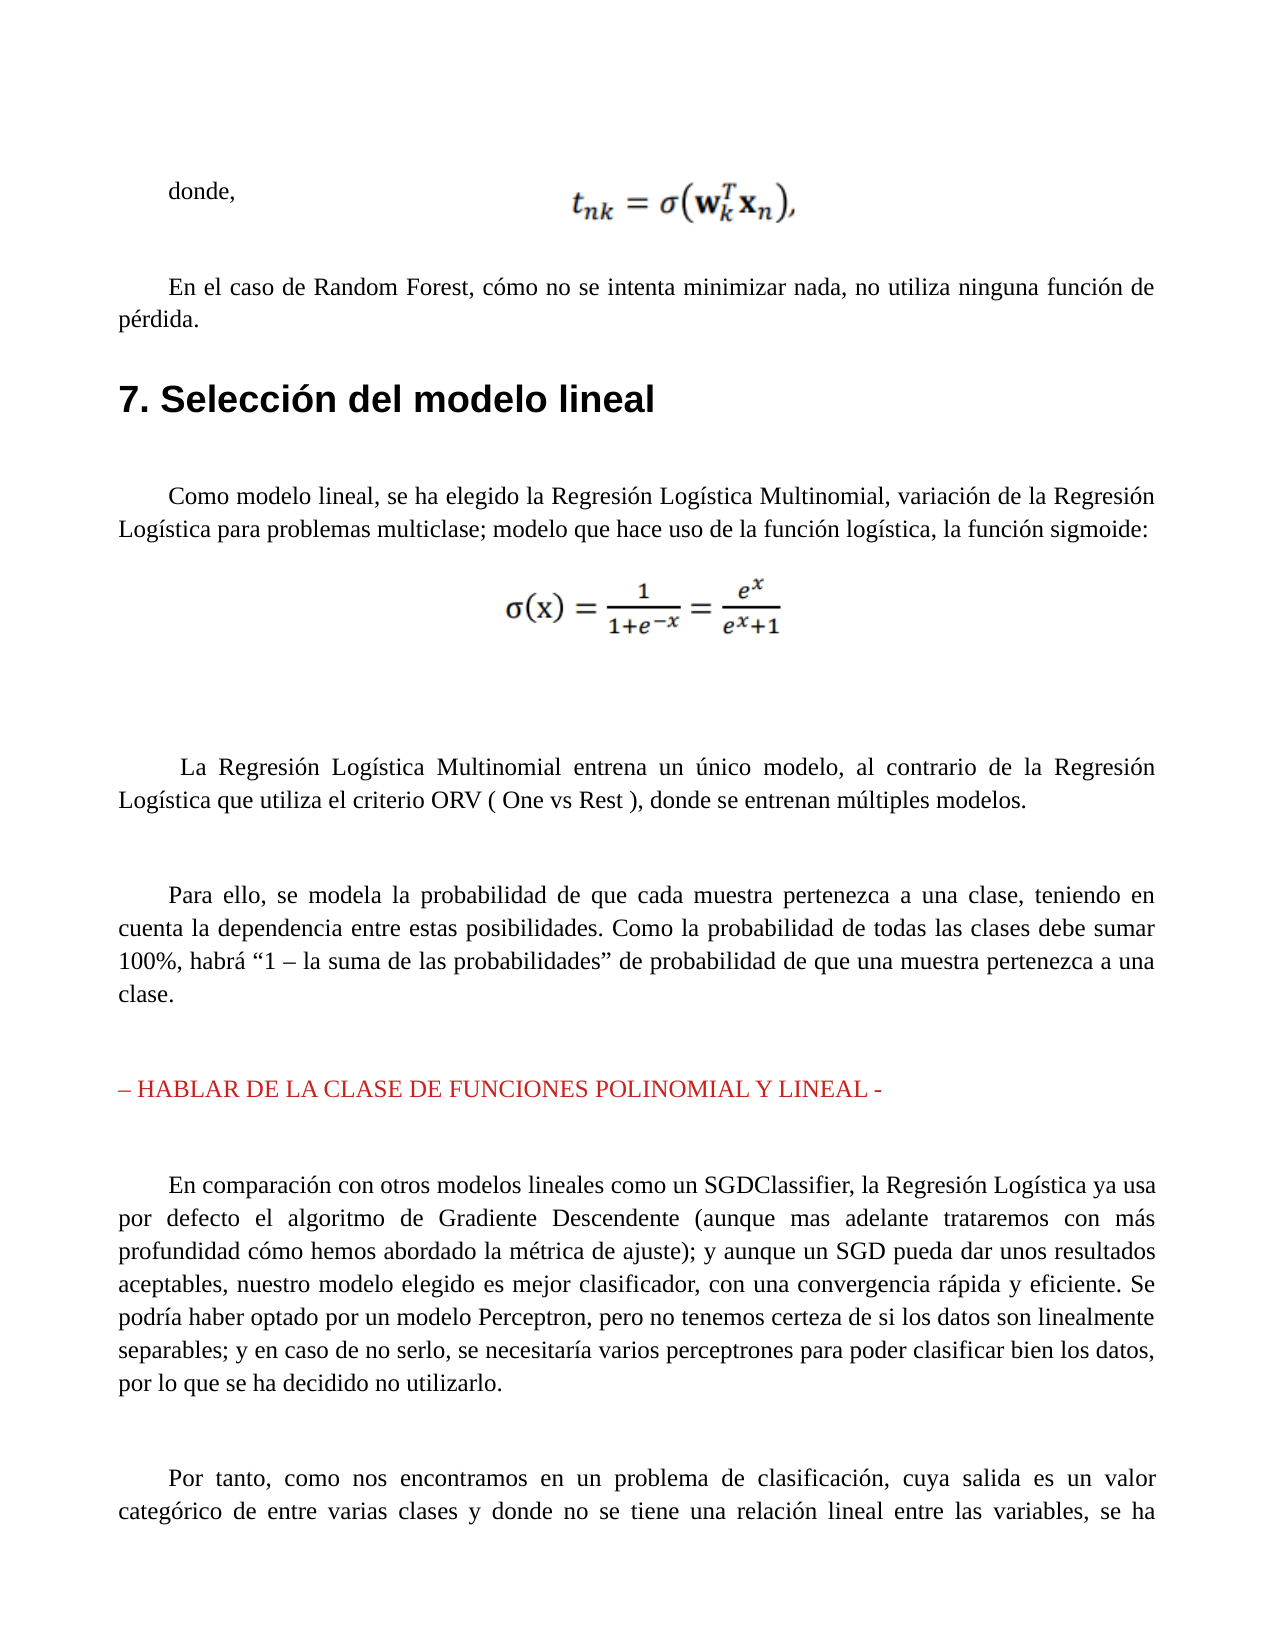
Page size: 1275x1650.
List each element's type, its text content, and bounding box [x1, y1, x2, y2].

picture [475, 571, 804, 653]
text En el caso de Random Forest, cómo no se intenta minimizar nada, no utiliza ninguna función de pérdida. [118, 272, 1157, 333]
text En comparación con otros modelos lineales como un SGDClassifier, la Regresión Logística ya usa por defecto el algoritmo de Gradiente Descendente (aunque mas adelante trataremos con más profundidad cómo hemos abordado la métrica de ajuste); y aunque un SGD pueda dar unos resultados aceptables, nuestro modelo elegido es mejor clasificador, con una convergencia rápida y eficiente. Se podría haber optado por un modelo Perceptron, pero no tenemos certeza de si los datos son linealmente separables; y en caso de no serlo, se necesitaría varios perceptrones para poder clasificar bien los datos, por lo que se ha decidido no utilizarlo. [118, 1170, 1157, 1397]
text La Regresión Logística Multinomial entrena un único modelo, al contrario de la Regresión Logística que utiliza el criterio ORV ( One vs Rest ), donde se entrenan múltiples modelos. [118, 752, 1157, 814]
text Para ello, se modela la probabilidad de que cada muestra pertenezca a una clase, teniendo en cuenta la dependencia entre estas posibilidades. Como la probabilidad de todas las clases debe sumar 100%, habrá “1 – la suma de las probabilidades” de probabilidad de que una muestra pertenezca a una clase. [118, 880, 1157, 1008]
text – HABLAR DE LA CLASE DE FUNCIONES POLINOMIAL Y LINEAL - [118, 1074, 1157, 1103]
picture [555, 181, 795, 228]
subtitle 7. Selección del modelo lineal [118, 377, 1157, 421]
text donde, [118, 176, 1157, 205]
text Por tanto, como nos encontramos en un problema de clasificación, cuya salida es un valor categórico de entre varias clases y donde no se tiene una relación lineal entre las variables, se ha [118, 1463, 1157, 1525]
text Como modelo lineal, se ha elegido la Regresión Logística Multinomial, variación de la Regresión Logística para problemas multiclase; modelo que hace uso de la función logística, la función sigmoide: [118, 481, 1157, 543]
